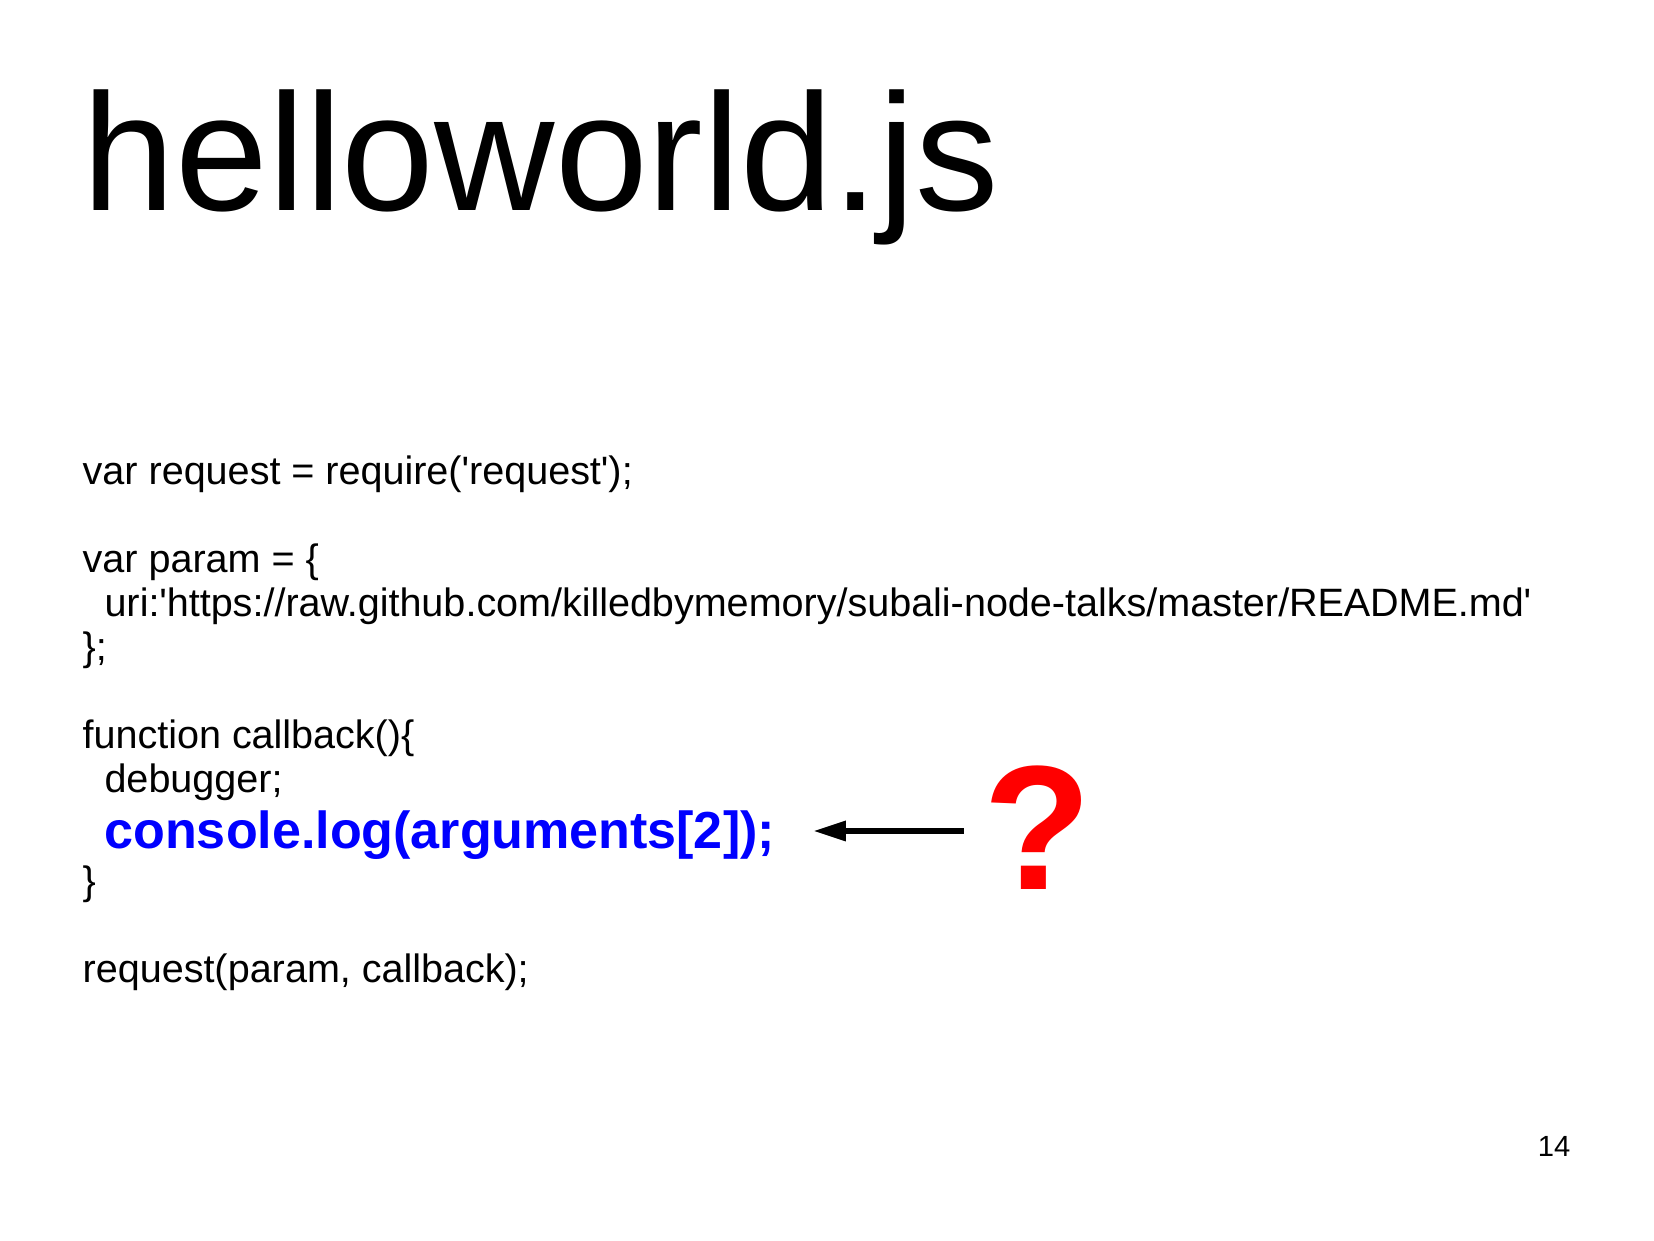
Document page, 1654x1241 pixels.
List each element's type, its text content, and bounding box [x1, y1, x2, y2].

text_box ? [968, 722, 1106, 935]
subtitle var request = require('request'); var param = { uri:'https://raw.github.com/killedbymemory/subali-node-talks/master/README.md' }; function callback(){ debugger; console.log(arguments[2]); } request(param, callback); [82, 300, 1591, 1141]
title helloworld.js [82, 49, 1571, 257]
